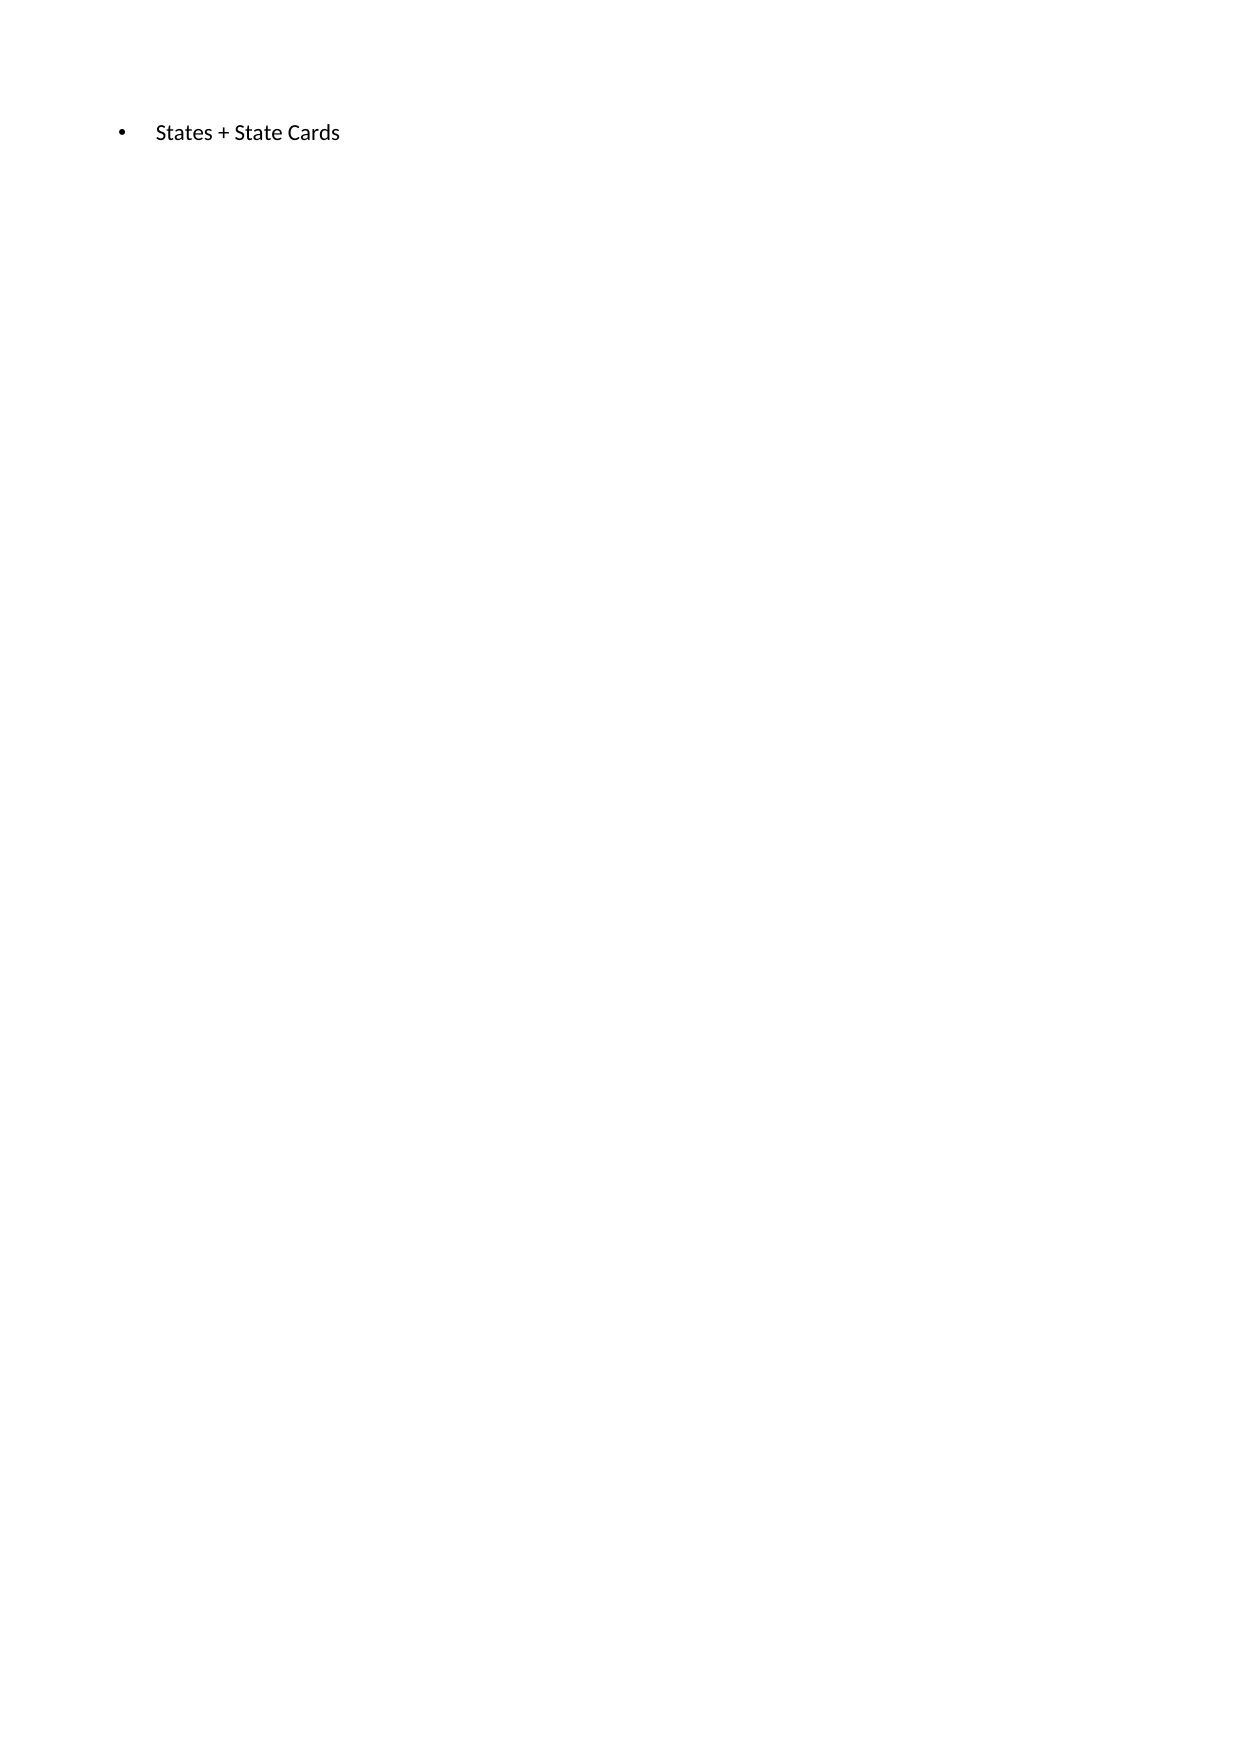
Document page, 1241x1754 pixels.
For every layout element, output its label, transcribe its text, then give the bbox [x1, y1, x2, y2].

list States + State Cards [81, 118, 1122, 146]
